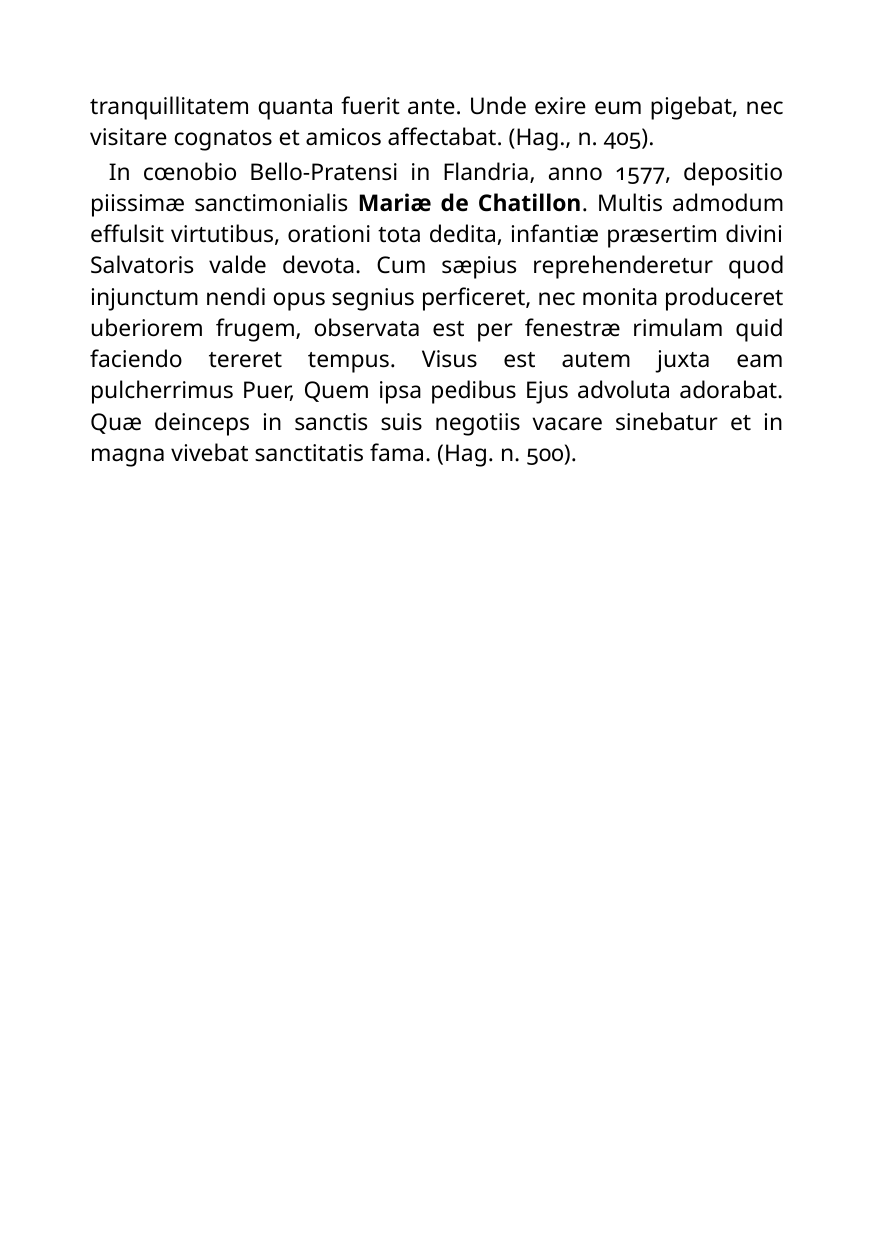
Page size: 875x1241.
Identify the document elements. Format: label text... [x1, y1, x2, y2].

text In cœnobio Bello-Pratensi in Flandria, anno 1577, depositio piissimæ sanctimonialis Mariæ de Chatillon. Multis ad­modum effulsit virtutibus, orationi tota dedita, infantiæ præsertim divini Salvatoris valde devota. Cum sæpius repre­henderetur quod injunctum nendi opus segnius perficeret, nec monita produceret uberiorem frugem, observata est per fenestræ rimulam quid faciendo tereret tempus. Visus est autem juxta eam pulcherrimus Puer, Quem ipsa pedibus Ejus advoluta adorabat. Quæ deinceps in sanctis suis negotiis vacare sinebatur et in magna vivebat sanctitatis fama. (Hag. n. 500). [90, 156, 784, 468]
text tranquillitatem quanta fuerit ante. Unde exire eum pigebat, nec visitare cognatos et amicos affectabat. (Hag., n. 405). [90, 90, 784, 152]
